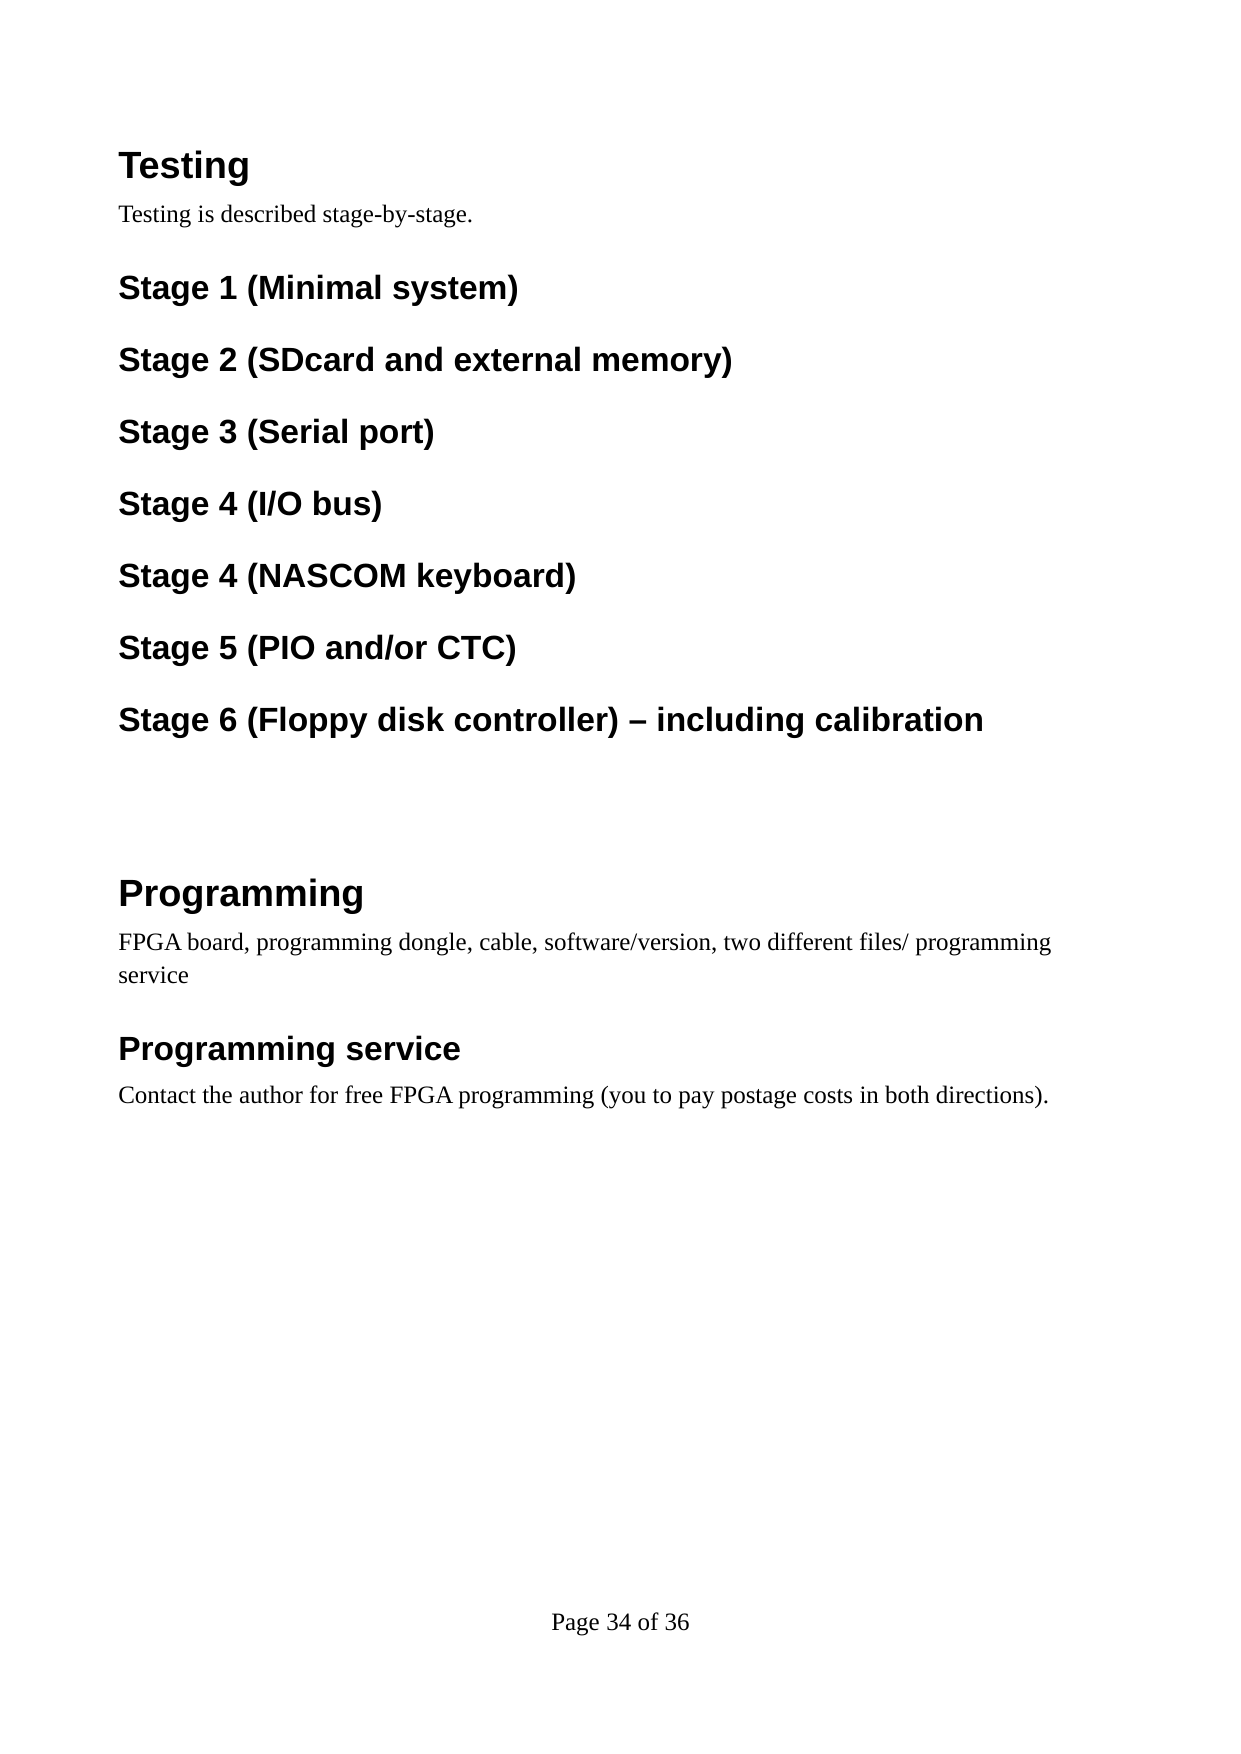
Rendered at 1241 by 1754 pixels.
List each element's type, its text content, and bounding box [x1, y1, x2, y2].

subtitle Stage 2 (SDcard and external memory) [118, 340, 1122, 378]
subtitle Programming [118, 871, 1122, 914]
subtitle Stage 6 (Floppy disk controller) – including calibration [118, 699, 1122, 738]
text FPGA board, programming dongle, cable, software/version, two different files/ programming service [118, 927, 1122, 989]
subtitle Programming service [118, 1028, 1122, 1067]
text Contact the author for free FPGA programming (you to pay postage costs in both directions). [118, 1080, 1122, 1108]
subtitle Stage 1 (Minimal system) [118, 268, 1122, 306]
subtitle Testing [118, 143, 1122, 187]
text Testing is described stage-by-stage. [118, 199, 1122, 228]
subtitle Stage 4 (NASCOM keyboard) [118, 556, 1122, 594]
subtitle Stage 4 (I/O bus) [118, 484, 1122, 522]
subtitle Stage 5 (PIO and/or CTC) [118, 628, 1122, 666]
subtitle Stage 3 (Serial port) [118, 412, 1122, 450]
